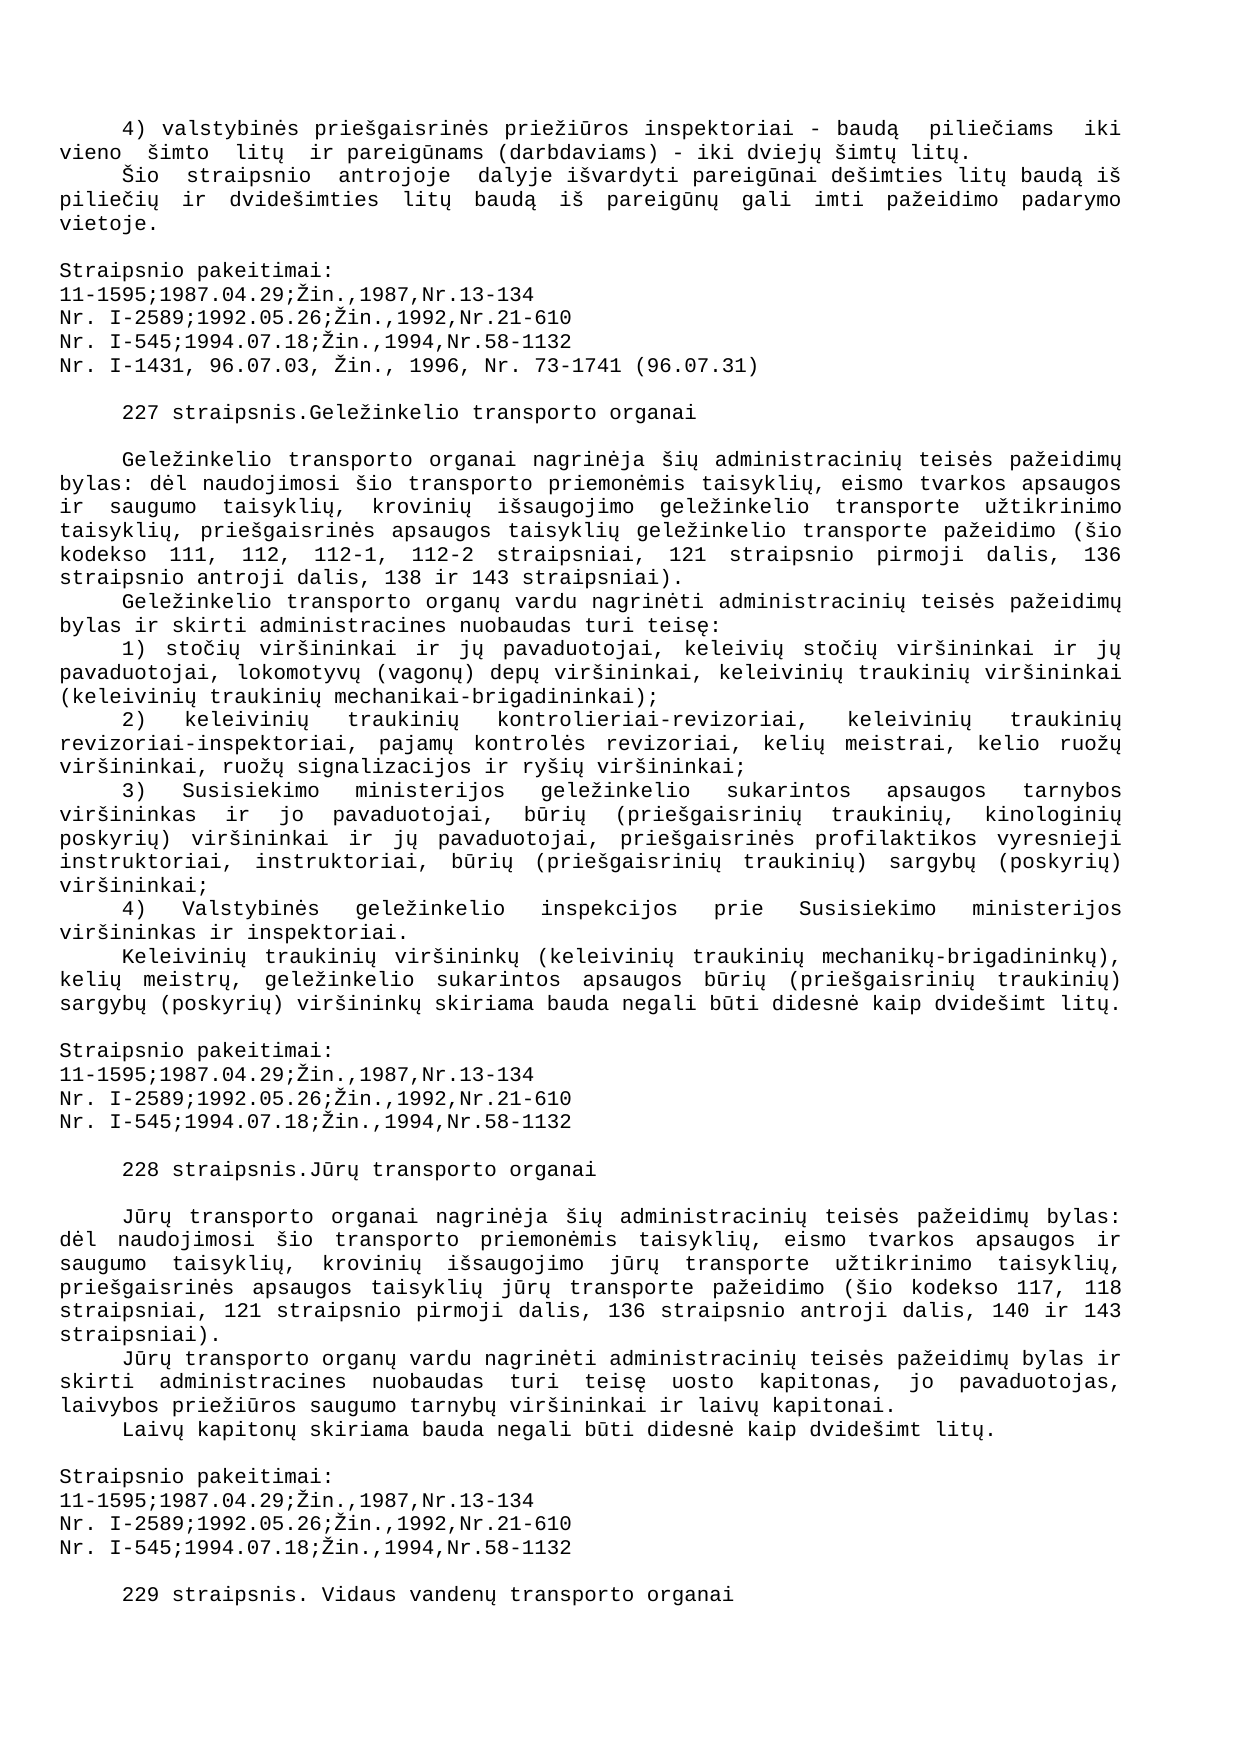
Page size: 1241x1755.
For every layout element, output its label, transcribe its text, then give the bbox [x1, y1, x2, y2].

text Straipsnio pakeitimai: [59, 1040, 1122, 1064]
text Jūrų transporto organų vardu nagrinėti administracinių teisės pažeidimų bylas ir skirti administracines nuobaudas turi teisę uosto kapitonas, jo pavaduotojas, laivybos priežiūros saugumo tarnybų viršininkai ir laivų kapitonai. [59, 1348, 1122, 1419]
text Geležinkelio transporto organų vardu nagrinėti administracinių teisės pažeidimų bylas ir skirti administracines nuobaudas turi teisę: [59, 591, 1122, 638]
text Nr. I-545;1994.07.18;Žin.,1994,Nr.58-1132 [59, 1111, 1122, 1135]
text 4) Valstybinės geležinkelio inspekcijos prie Susisiekimo ministerijos viršininkas ir inspektoriai. [59, 898, 1122, 946]
text Keleivinių traukinių viršininkų (keleivinių traukinių mechanikų-brigadininkų), kelių meistrų, geležinkelio sukarintos apsaugos būrių (priešgaisrinių traukinių) sargybų (poskyrių) viršininkų skiriama bauda negali būti didesnė kaip dvidešimt litų. [59, 946, 1122, 1017]
text Šio straipsnio antrojoje dalyje išvardyti pareigūnai dešimties litų baudą iš piliečių ir dvidešimties litų baudą iš pareigūnų gali imti pažeidimo padarymo vietoje. [59, 165, 1122, 236]
text 1) stočių viršininkai ir jų pavaduotojai, keleivių stočių viršininkai ir jų pavaduotojai, lokomotyvų (vagonų) depų viršininkai, keleivinių traukinių viršininkai (keleivinių traukinių mechanikai-brigadininkai); [59, 638, 1122, 709]
text Laivų kapitonų skiriama bauda negali būti didesnė kaip dvidešimt litų. [59, 1419, 1122, 1442]
text Jūrų transporto organai nagrinėja šių administracinių teisės pažeidimų bylas: dėl naudojimosi šio transporto priemonėmis taisyklių, eismo tvarkos apsaugos ir saugumo taisyklių, krovinių išsaugojimo jūrų transporte užtikrinimo taisyklių, priešgaisrinės apsaugos taisyklių jūrų transporte pažeidimo (šio kodekso 117, 118 straipsniai, 121 straipsnio pirmoji dalis, 136 straipsnio antroji dalis, 140 ir 143 straipsniai). [59, 1206, 1122, 1348]
text Nr. I-2589;1992.05.26;Žin.,1992,Nr.21-610 [59, 1513, 1122, 1537]
text Straipsnio pakeitimai: [59, 1466, 1122, 1489]
text Nr. I-545;1994.07.18;Žin.,1994,Nr.58-1132 [59, 331, 1122, 354]
text 11-1595;1987.04.29;Žin.,1987,Nr.13-134 [59, 1489, 1122, 1513]
text Nr. I-2589;1992.05.26;Žin.,1992,Nr.21-610 [59, 307, 1122, 331]
text Geležinkelio transporto organai nagrinėja šių administracinių teisės pažeidimų bylas: dėl naudojimosi šio transporto priemonėmis taisyklių, eismo tvarkos apsaugos ir saugumo taisyklių, krovinių išsaugojimo geležinkelio transporte užtikrinimo taisyklių, priešgaisrinės apsaugos taisyklių geležinkelio transporte pažeidimo (šio kodekso 111, 112, 112-1, 112-2 straipsniai, 121 straipsnio pirmoji dalis, 136 straipsnio antroji dalis, 138 ir 143 straipsniai). [59, 449, 1122, 591]
text 4) valstybinės priešgaisrinės priežiūros inspektoriai - baudą piliečiams iki vieno šimto litų ir pareigūnams (darbdaviams) - iki dviejų šimtų litų. [59, 118, 1122, 165]
text Nr. I-1431, 96.07.03, Žin., 1996, Nr. 73-1741 (96.07.31) [59, 354, 1122, 378]
text Nr. I-545;1994.07.18;Žin.,1994,Nr.58-1132 [59, 1537, 1122, 1561]
text 2) keleivinių traukinių kontrolieriai-revizoriai, keleivinių traukinių revizoriai-inspektoriai, pajamų kontrolės revizoriai, kelių meistrai, kelio ruožų viršininkai, ruožų signalizacijos ir ryšių viršininkai; [59, 709, 1122, 780]
text 229 straipsnis. Vidaus vandenų transporto organai [59, 1584, 1122, 1608]
text 227 straipsnis.Geležinkelio transporto organai [59, 402, 1122, 426]
text Nr. I-2589;1992.05.26;Žin.,1992,Nr.21-610 [59, 1088, 1122, 1111]
text 11-1595;1987.04.29;Žin.,1987,Nr.13-134 [59, 1064, 1122, 1088]
text 228 straipsnis.Jūrų transporto organai [59, 1158, 1122, 1182]
text 3) Susisiekimo ministerijos geležinkelio sukarintos apsaugos tarnybos viršininkas ir jo pavaduotojai, būrių (priešgaisrinių traukinių, kinologinių poskyrių) viršininkai ir jų pavaduotojai, priešgaisrinės profilaktikos vyresnieji instruktoriai, instruktoriai, būrių (priešgaisrinių traukinių) sargybų (poskyrių) viršininkai; [59, 780, 1122, 898]
text 11-1595;1987.04.29;Žin.,1987,Nr.13-134 [59, 284, 1122, 307]
text Straipsnio pakeitimai: [59, 260, 1122, 284]
